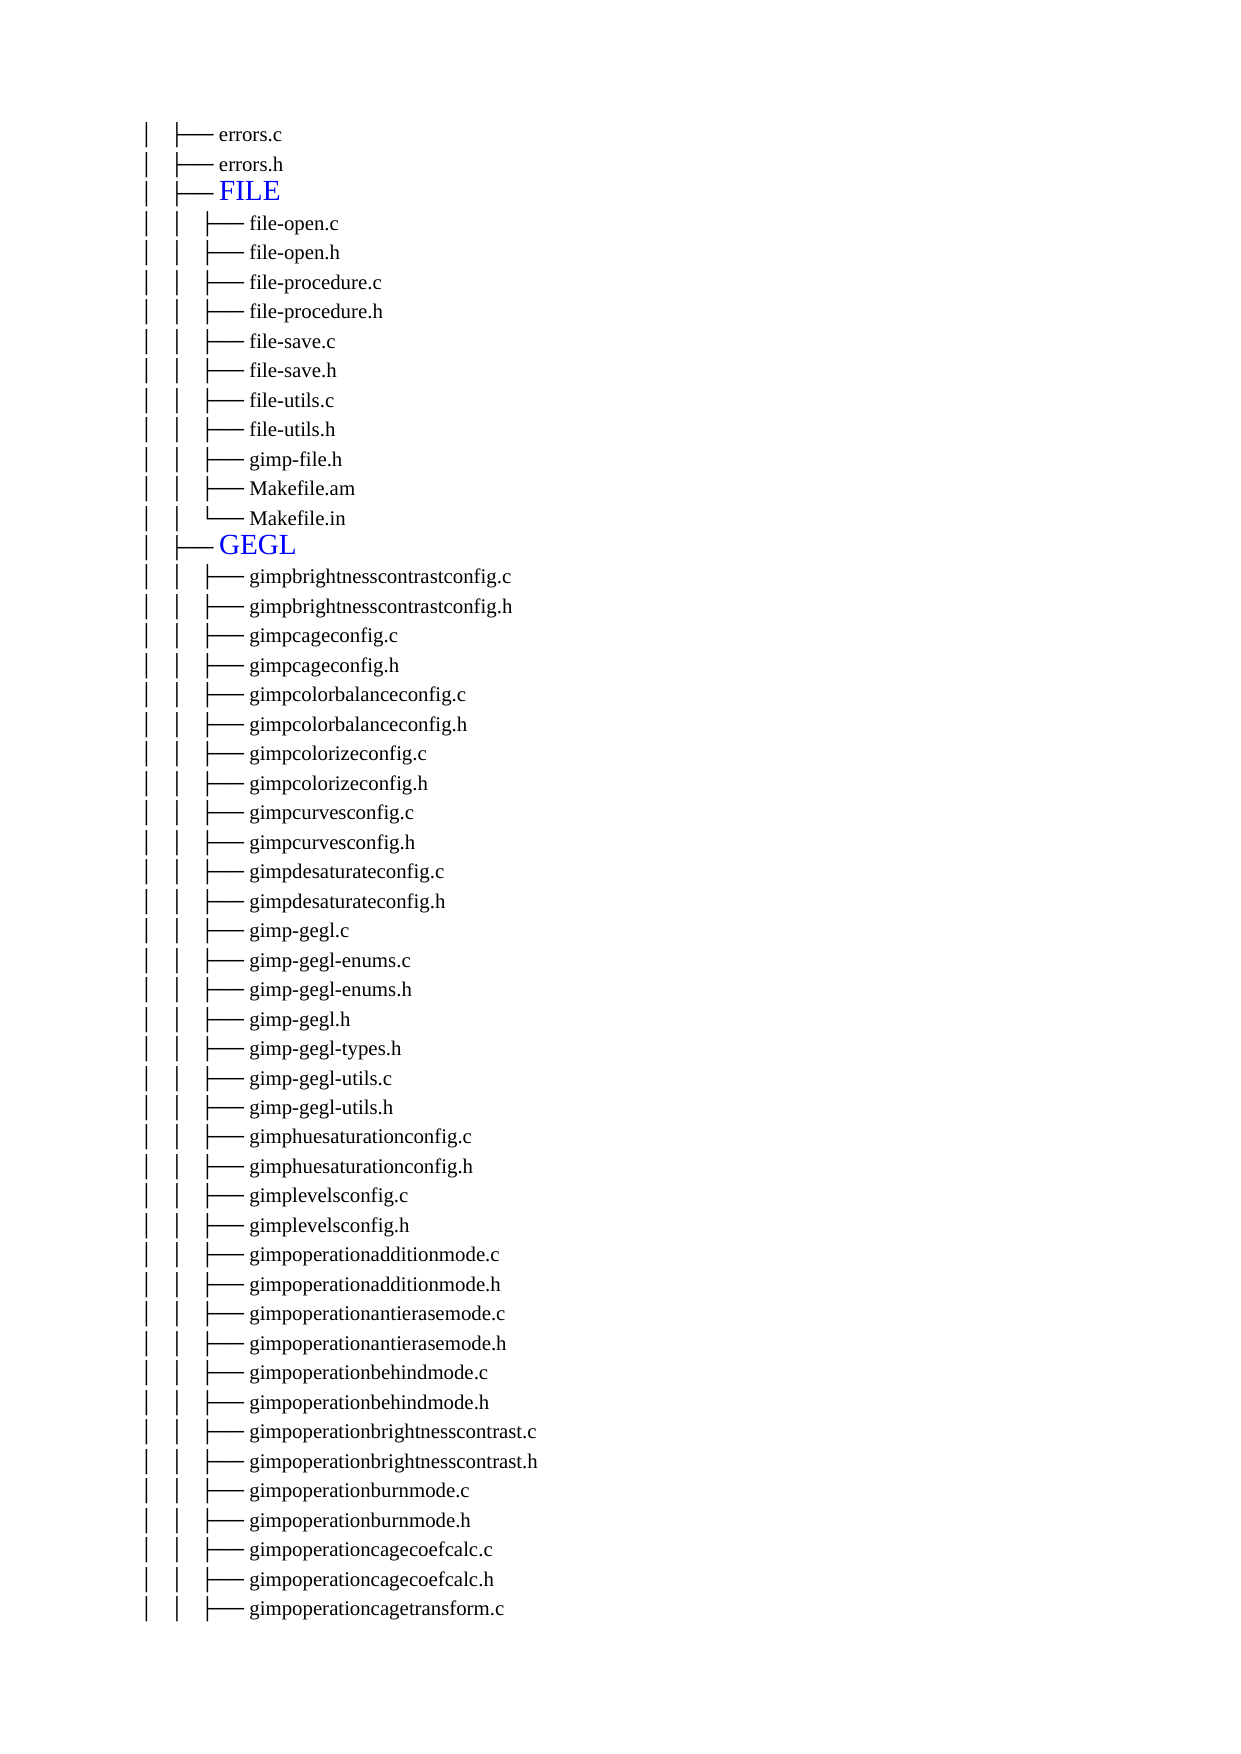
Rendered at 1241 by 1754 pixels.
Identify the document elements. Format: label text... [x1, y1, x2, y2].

text │ │ ├── gimplevelsconfig.h [118, 1209, 1122, 1238]
text │ │ ├── gimpcageconfig.c [118, 619, 1122, 649]
text │ │ ├── gimpcolorizeconfig.h [118, 767, 1122, 796]
text │ │ ├── gimpcolorizeconfig.c [118, 737, 1122, 767]
text │ │ ├── file-utils.c [118, 383, 1122, 413]
text │ │ ├── gimpoperationantierasemode.h [118, 1327, 1122, 1356]
text │ ├── GEGL [118, 531, 1122, 560]
text │ │ ├── file-save.c [118, 324, 1122, 354]
text │ │ ├── file-procedure.h [118, 295, 1122, 324]
text │ │ ├── gimpoperationbehindmode.h [118, 1386, 1122, 1415]
text │ │ ├── gimp-gegl-utils.c [118, 1061, 1122, 1091]
text │ │ ├── gimpoperationburnmode.c [118, 1474, 1122, 1504]
text │ │ ├── file-procedure.c [118, 266, 1122, 295]
text │ │ ├── gimp-gegl-enums.c [118, 943, 1122, 973]
text │ ├── FILE [118, 177, 1122, 207]
text │ │ ├── gimpoperationbrightnesscontrast.c [118, 1415, 1122, 1445]
text │ │ ├── gimphuesaturationconfig.c [118, 1120, 1122, 1150]
text │ │ ├── gimpoperationadditionmode.c [118, 1238, 1122, 1268]
text │ │ ├── file-open.h [118, 236, 1122, 266]
text │ │ ├── gimplevelsconfig.c [118, 1179, 1122, 1209]
text │ │ ├── gimpcolorbalanceconfig.h [118, 708, 1122, 737]
text │ │ ├── gimpcageconfig.h [118, 649, 1122, 678]
text │ │ ├── gimpcurvesconfig.c [118, 796, 1122, 826]
text │ │ ├── gimp-gegl-enums.h [118, 973, 1122, 1002]
text │ │ ├── gimp-gegl-types.h [118, 1032, 1122, 1061]
text │ │ └── Makefile.in [118, 501, 1122, 531]
text │ │ ├── file-open.c [118, 207, 1122, 236]
text │ │ ├── gimpoperationbehindmode.c [118, 1356, 1122, 1386]
text │ │ ├── gimphuesaturationconfig.h [118, 1150, 1122, 1179]
text │ │ ├── gimp-gegl.h [118, 1002, 1122, 1032]
text │ │ ├── gimpcurvesconfig.h [118, 826, 1122, 855]
text │ │ ├── gimp-file.h [118, 442, 1122, 472]
text │ │ ├── gimp-gegl.c [118, 914, 1122, 943]
text │ │ ├── gimpoperationcagetransform.c [118, 1592, 1122, 1622]
text │ │ ├── gimpoperationadditionmode.h [118, 1268, 1122, 1297]
text │ │ ├── gimpoperationantierasemode.c [118, 1297, 1122, 1327]
text │ ├── errors.h [118, 148, 1122, 177]
text │ │ ├── gimpdesaturateconfig.c [118, 855, 1122, 884]
text │ ├── errors.c [118, 118, 1122, 148]
text │ │ ├── gimpdesaturateconfig.h [118, 884, 1122, 914]
text │ │ ├── gimpbrightnesscontrastconfig.c [118, 560, 1122, 590]
text │ │ ├── gimpbrightnesscontrastconfig.h [118, 590, 1122, 619]
text │ │ ├── Makefile.am [118, 472, 1122, 501]
text │ │ ├── file-save.h [118, 354, 1122, 383]
text │ │ ├── gimpoperationbrightnesscontrast.h [118, 1445, 1122, 1474]
text │ │ ├── file-utils.h [118, 413, 1122, 442]
text │ │ ├── gimpcolorbalanceconfig.c [118, 678, 1122, 708]
text │ │ ├── gimpoperationcagecoefcalc.c [118, 1533, 1122, 1563]
text │ │ ├── gimpoperationcagecoefcalc.h [118, 1563, 1122, 1592]
text │ │ ├── gimp-gegl-utils.h [118, 1091, 1122, 1120]
text │ │ ├── gimpoperationburnmode.h [118, 1504, 1122, 1533]
